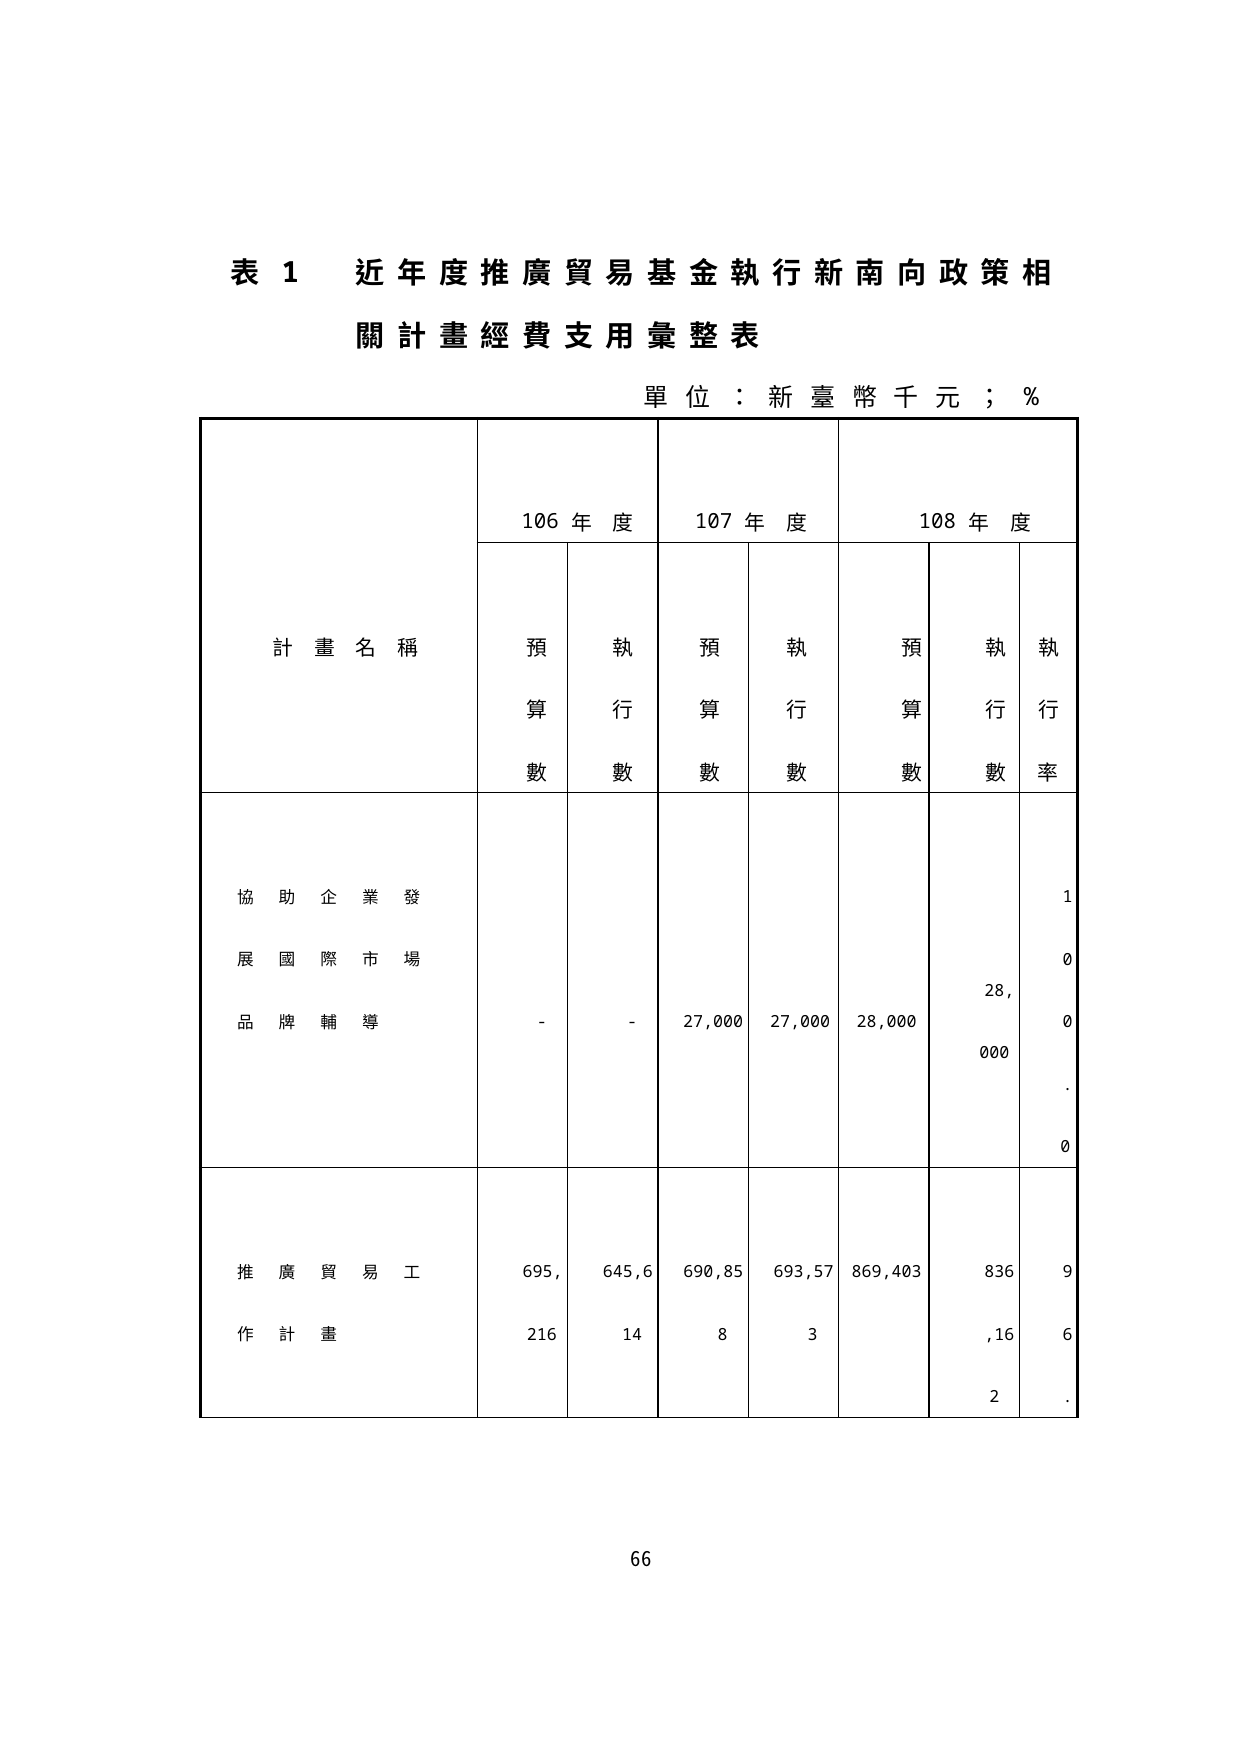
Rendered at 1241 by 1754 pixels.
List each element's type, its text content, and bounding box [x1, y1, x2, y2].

table_cell - [478, 793, 567, 1167]
table_cell 執行數 [930, 543, 1019, 792]
text 單位：新臺幣千元；% [178, 354, 1052, 417]
table_cell 836,162 [930, 1168, 1019, 1417]
text 表1 近年度推廣貿易基金執行新南向政策相關計畫經費支用彙整表 [184, 229, 1058, 354]
table_cell 28,000 [930, 793, 1019, 1167]
table_cell 96. [1020, 1168, 1076, 1417]
table_cell 100.0 [1020, 793, 1076, 1167]
table_header 108年度 [839, 420, 1076, 542]
table_cell 預算數 [659, 543, 748, 792]
table_cell 645,614 [568, 1168, 657, 1417]
table_cell 27,000 [659, 793, 748, 1167]
table_cell 執行率 [1020, 543, 1076, 792]
table_cell 695,216 [478, 1168, 567, 1417]
table_cell - [568, 793, 657, 1167]
table_cell 693,573 [749, 1168, 838, 1417]
table_header 計畫名稱 [202, 420, 477, 792]
table_cell 28,000 [839, 793, 928, 1167]
table_cell 執行數 [749, 543, 838, 792]
table_cell 690,858 [659, 1168, 748, 1417]
table_cell 推廣貿易工作計畫 [202, 1168, 477, 1417]
table_cell 預算數 [839, 543, 928, 792]
table_cell 預算數 [478, 543, 567, 792]
table_cell 協助企業發展國際市場品牌輔導 [202, 793, 477, 1167]
table_cell 869,403 [839, 1168, 928, 1417]
table_cell 27,000 [749, 793, 838, 1167]
table_header 106年度 [478, 420, 657, 542]
table_header 107年度 [659, 420, 838, 542]
table_cell 執行數 [568, 543, 657, 792]
